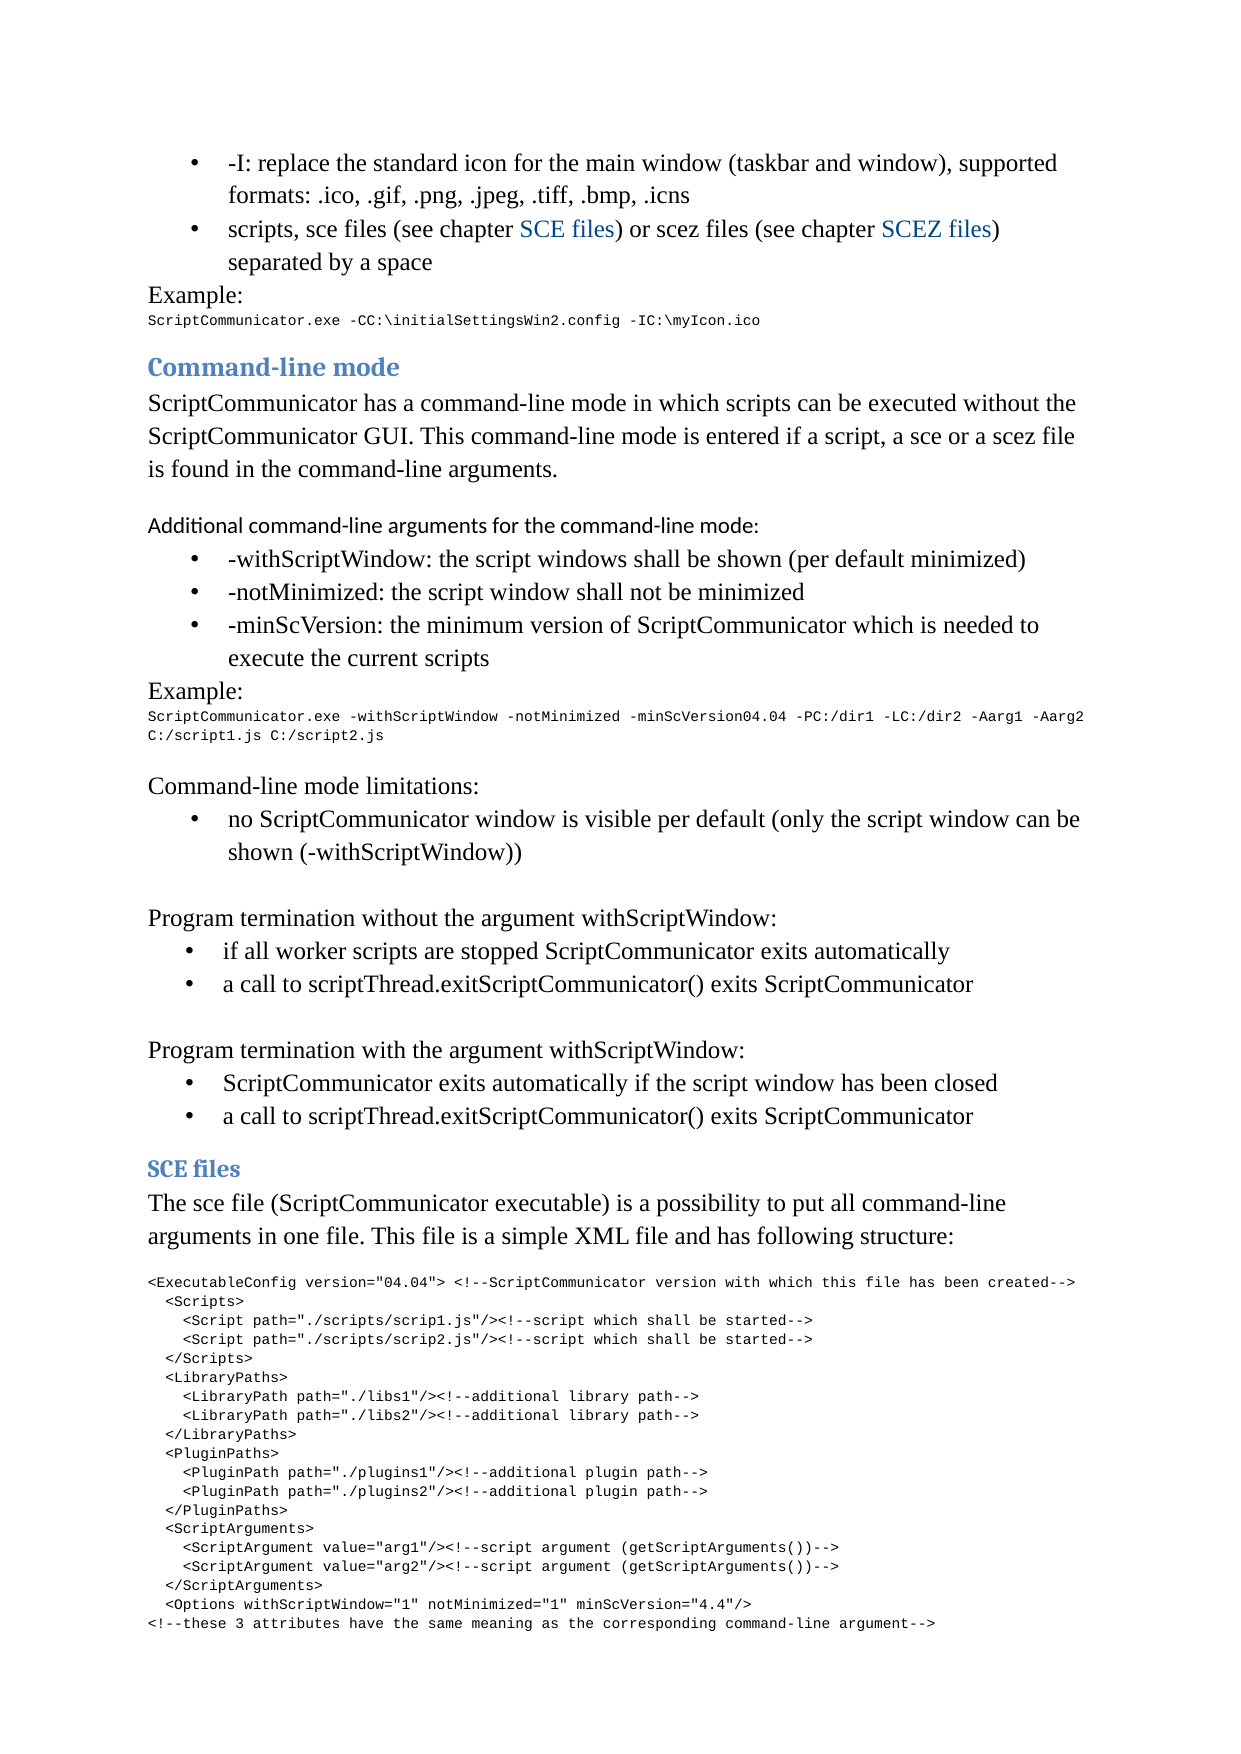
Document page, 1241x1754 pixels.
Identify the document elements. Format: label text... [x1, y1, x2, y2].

text ScriptCommunicator.exe -CC:\initialSettingsWin2.config -IC:\myIcon.ico [148, 313, 1093, 329]
subtitle Command-line mode [148, 352, 1093, 384]
text <ExecutableConfig version="04.04"> <!--ScriptCommunicator version with which this file has been created--> [148, 1275, 1093, 1292]
text <LibraryPath path="./libs1"/><!--additional library path--> [148, 1389, 1093, 1406]
subtitle SCE files [148, 1155, 1093, 1184]
list -minScVersion: the minimum version of ScriptCommunicator which is needed to execute the current scripts [190, 610, 1093, 672]
list no ScriptCommunicator window is visible per default (only the script window can be shown (-withScriptWindow)) [190, 804, 1093, 866]
text <ScriptArgument value="arg1"/><!--script argument (getScriptArguments())--> [148, 1541, 1093, 1557]
text <Options withScriptWindow="1" notMinimized="1" minScVersion="4.4"/> [148, 1597, 1093, 1614]
list a call to scriptThread.exitScriptCommunicator() exits ScriptCommunicator [185, 969, 1093, 998]
text </LibraryPaths> [148, 1427, 1093, 1443]
list ScriptCommunicator exits automatically if the script window has been closed [185, 1068, 1093, 1097]
text </Scripts> [148, 1351, 1093, 1368]
text </PluginPaths> [148, 1503, 1093, 1519]
list scripts, sce files (see chapter SCE files) or scez files (see chapter SCEZ files) separated by a space [190, 214, 1093, 275]
list -notMinimized: the script window shall not be minimized [190, 577, 1093, 606]
text <LibraryPaths> [148, 1370, 1093, 1387]
text Program termination with the argument withScriptWindow: [148, 1035, 1093, 1064]
text <Script path="./scripts/scrip1.js"/><!--script which shall be started--> [148, 1313, 1093, 1330]
text </ScriptArguments> [148, 1578, 1093, 1595]
text <PluginPaths> [148, 1446, 1093, 1462]
list if all worker scripts are stopped ScriptCommunicator exits automatically [185, 936, 1093, 965]
text The sce file (ScriptCommunicator executable) is a possibility to put all command-line arguments in one file. This file is a simple XML file and has following structure: [148, 1188, 1093, 1250]
text Example: [148, 280, 1093, 308]
text ScriptCommunicator.exe -withScriptWindow -notMinimized -minScVersion04.04 -PC:/dir1 -LC:/dir2 -Aarg1 -Aarg2 C:/script1.js C:/script2.js [148, 709, 1093, 744]
text Example: [148, 676, 1093, 705]
text <Scripts> [148, 1294, 1093, 1311]
list a call to scriptThread.exitScriptCommunicator() exits ScriptCommunicator [185, 1101, 1093, 1130]
text Program termination without the argument withScriptWindow: [148, 903, 1093, 932]
text <Script path="./scripts/scrip2.js"/><!--script which shall be started--> [148, 1332, 1093, 1349]
text <LibraryPath path="./libs2"/><!--additional library path--> [148, 1408, 1093, 1424]
text <PluginPath path="./plugins2"/><!--additional plugin path--> [148, 1484, 1093, 1500]
text <ScriptArgument value="arg2"/><!--script argument (getScriptArguments())--> [148, 1559, 1093, 1576]
text ScriptCommunicator has a command-line mode in which scripts can be executed without the ScriptCommunicator GUI. This command-line mode is entered if a script, a sce or a scez file is found in the command-line arguments. [148, 388, 1093, 483]
text Command-line mode limitations: [148, 771, 1093, 800]
list -I: replace the standard icon for the main window (taskbar and window), supported formats: .ico, .gif, .png, .jpeg, .tiff, .bmp, .icns [190, 148, 1093, 209]
list -withScriptWindow: the script windows shall be shown (per default minimized) [190, 544, 1093, 573]
text Additional command-line arguments for the command-line mode: [148, 512, 1093, 540]
text <!--these 3 attributes have the same meaning as the corresponding command-line argument--> [148, 1616, 1093, 1633]
text <PluginPath path="./plugins1"/><!--additional plugin path--> [148, 1465, 1093, 1481]
text <ScriptArguments> [148, 1522, 1093, 1538]
